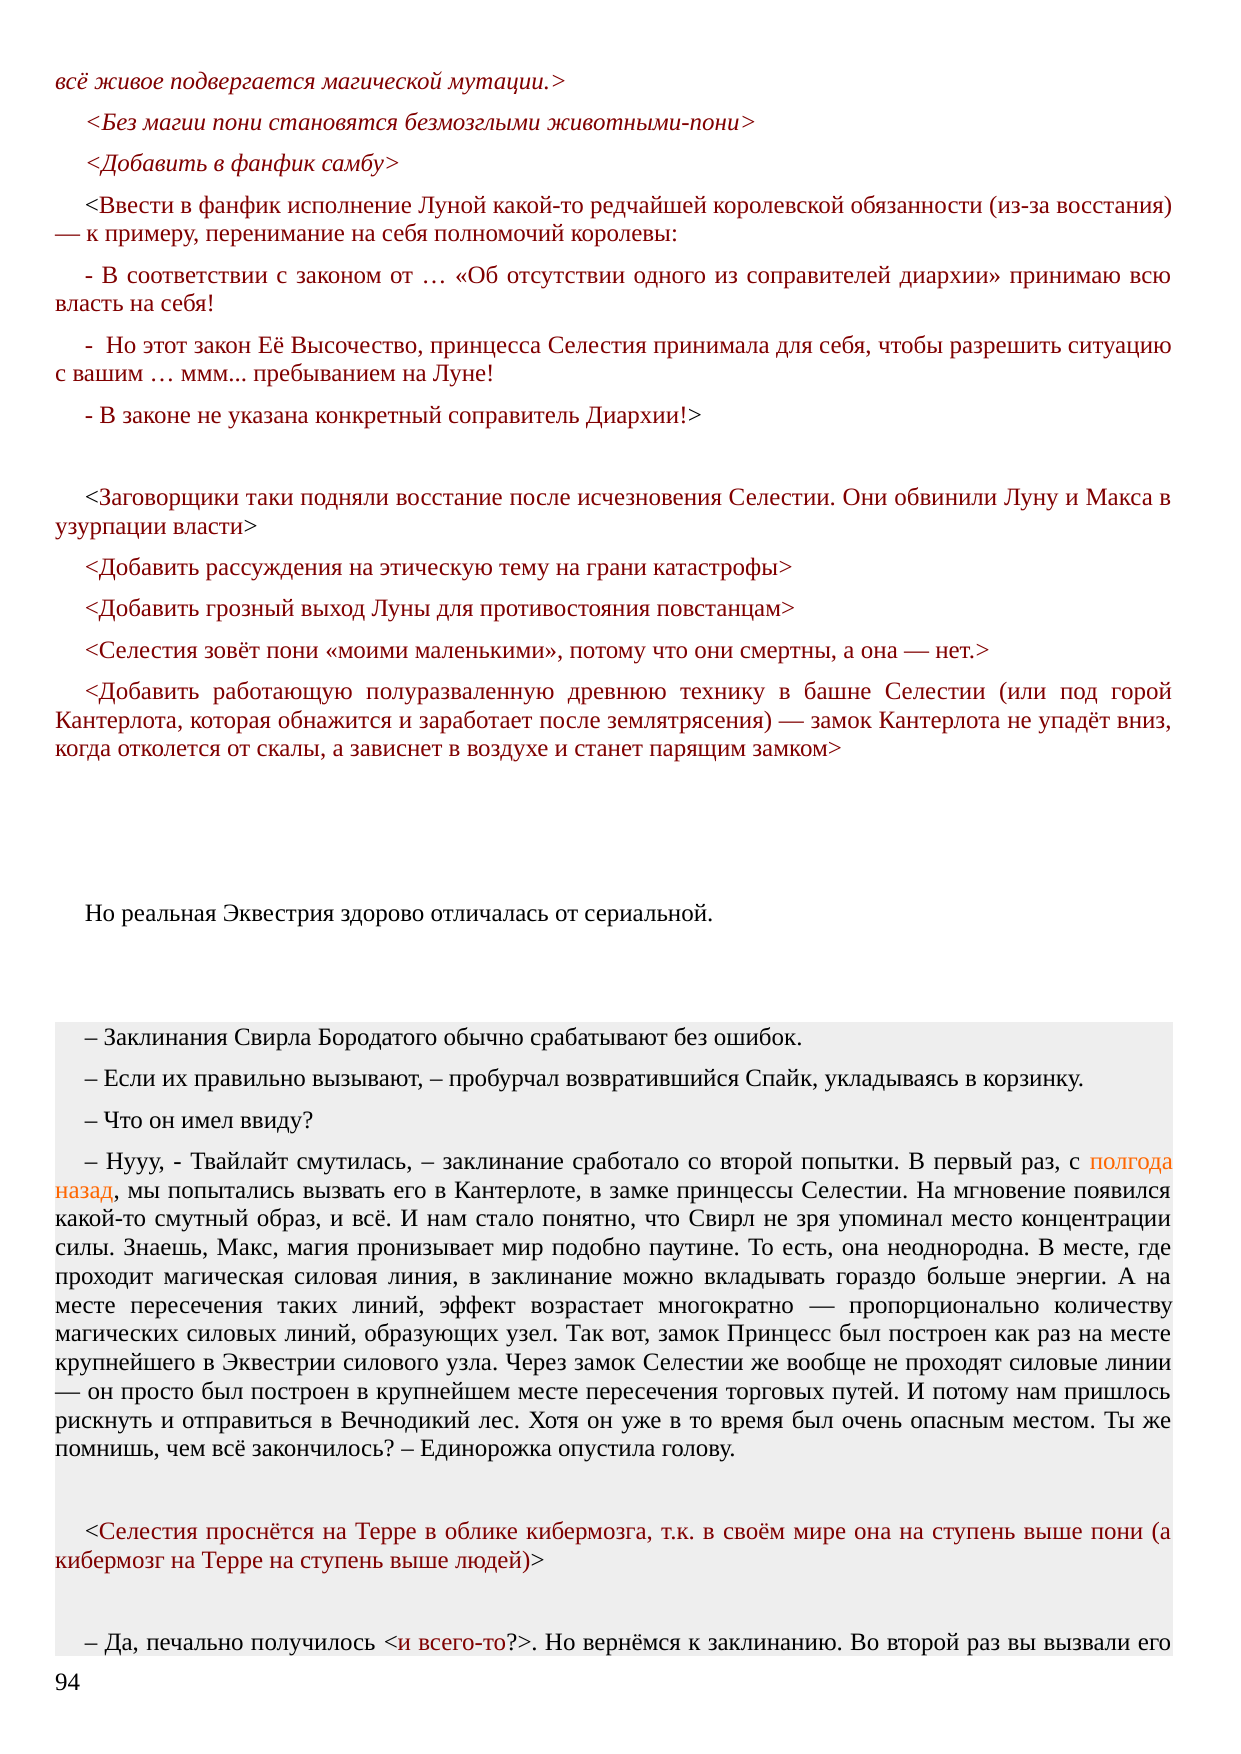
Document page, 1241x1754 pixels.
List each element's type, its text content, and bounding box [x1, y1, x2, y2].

text <Добавить работающую полуразваленную древнюю технику в башне Селестии (или под горой Кантерлота, которая обнажится и заработает после землятрясения) — замок Кантерлота не упадёт вниз, когда отколется от скалы, а зависнет в воздухе и станет парящим замком> [55, 676, 1173, 762]
text <Без магии пони становятся безмозглыми животными-пони> [55, 107, 1173, 136]
text Но реальная Эквестрия здорово отличалась от сериальной. [55, 898, 1173, 927]
text <Добавить грозный выход Луны для противостояния повстанцам> [55, 593, 1173, 622]
text <Добавить в фанфик самбу> [55, 148, 1173, 177]
text - В соответствии с законом от … «Об отсутствии одного из соправителей диархии» принимаю всю власть на себя! [55, 260, 1173, 317]
text – Что он имел ввиду? [55, 1105, 1173, 1133]
text – Если их правильно вызывают, – пробурчал возвратившийся Спайк, укладываясь в корзинку. [55, 1063, 1173, 1092]
text всё живое подвергается магической мутации.> [55, 66, 1173, 95]
text <Заговорщики таки подняли восстание после исчезновения Селестии. Они обвинили Луну и Макса в узурпации власти> [55, 482, 1173, 540]
text - В законе не указана конкретный соправитель Диархии!> [55, 400, 1173, 428]
text <Добавить рассуждения на этическую тему на грани катастрофы> [55, 552, 1173, 581]
text <Ввести в фанфик исполнение Луной какой-то редчайшей королевской обязанности (из-за восстания) — к примеру, перенимание на себя полномочий королевы: [55, 190, 1173, 247]
text – Да, печально получилось <и всего-то?>. Но вернёмся к заклинанию. Во второй раз вы вызвали его [55, 1627, 1173, 1656]
text – Заклинания Свирла Бородатого обычно срабатывают без ошибок. [55, 1022, 1173, 1051]
text – Нууу, - Твайлайт смутилась, – заклинание сработало со второй попытки. В первый раз, с полгода назад, мы попытались вызвать его в Кантерлоте, в замке принцессы Селестии. На мгновение появился какой-то смутный образ, и всё. И нам стало понятно, что Свирл не зря упоминал место концентрации силы. Знаешь, Макс, магия пронизывает мир подобно паутине. То есть, она неоднородна. В месте, где проходит магическая силовая линия, в заклинание можно вкладывать гораздо больше энергии. А на месте пересечения таких линий, эффект возрастает многократно — пропорционально количеству магических силовых линий, образующих узел. Так вот, замок Принцесс был построен как раз на месте крупнейшего в Эквестрии силового узла. Через замок Селестии же вообще не проходят силовые линии — он просто был построен в крупнейшем месте пересечения торговых путей. И потому нам пришлось рискнуть и отправиться в Вечнодикий лес. Хотя он уже в то время был очень опасным местом. Ты же помнишь, чем всё закончилось? – Единорожка опустила голову. [55, 1146, 1173, 1462]
text - Но этот закон Её Высочество, принцесса Селестия принимала для себя, чтобы разрешить ситуацию с вашим … ммм... пребыванием на Луне! [55, 330, 1173, 387]
text <Селестия зовёт пони «моими маленькими», потому что они смертны, а она — нет.> [55, 635, 1173, 663]
text <Селестия проснётся на Терре в облике кибермозга, т.к. в своём мире она на ступень выше пони (а кибермозг на Терре на ступень выше людей)> [55, 1516, 1173, 1573]
